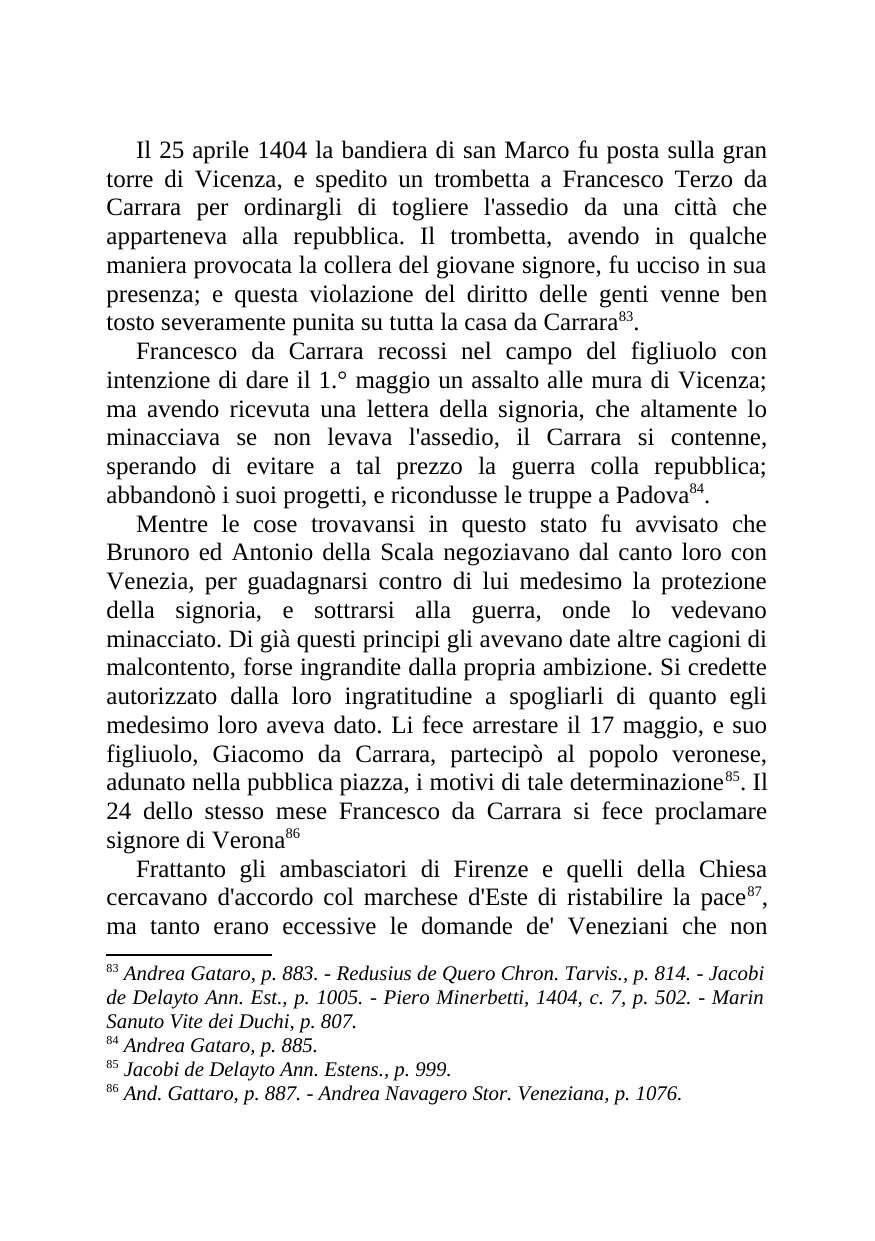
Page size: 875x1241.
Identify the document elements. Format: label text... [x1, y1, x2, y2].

text And. Gattaro, p. 887. - Andrea Navagero Stor. Veneziana, p. 1076. [106, 1081, 768, 1105]
text Mentre le cose trovavansi in questo stato fu avvisato che Brunoro ed Antonio della Scala negoziavano dal canto loro con Venezia, per guadagnarsi contro di lui medesimo la protezione della signoria, e sottrarsi alla guerra, onde lo vedevano minacciato. Di già questi principi gli avevano date altre cagioni di malcontento, forse ingrandite dalla propria ambizione. Si credette autorizzato dalla loro ingratitudine a spogliarli di quanto egli medesimo loro aveva dato. Li fece arrestare il 17 maggio, e suo figliuolo, Giacomo da Carrara, partecipò al popolo veronese, adunato nella pubblica piazza, i motivi di tale determinazione. Il 24 dello stesso mese Francesco da Carrara si fece proclamare signore di Verona [106, 509, 768, 854]
text Francesco da Carrara recossi nel campo del figliuolo con intenzione di dare il 1.° maggio un assalto alle mura di Vicenza; ma avendo ricevuta una lettera della signoria, che altamente lo minacciava se non levava l'assedio, il Carrara si contenne, sperando di evitare a tal prezzo la guerra colla repubblica; abbandonò i suoi progetti, e ricondusse le truppe a Padova. [106, 336, 768, 509]
text Il 25 aprile 1404 la bandiera di san Marco fu posta sulla gran torre di Vicenza, e spedito un trombetta a Francesco Terzo da Carrara per ordinargli di togliere l'assedio da una città che apparteneva alla repubblica. Il trombetta, avendo in qualche maniera provocata la collera del giovane signore, fu ucciso in sua presenza; e questa violazione del diritto delle genti venne ben tosto severamente punita su tutta la casa da Carrara. [106, 135, 768, 336]
text Jacobi de Delayto Ann. Estens., p. 999. [106, 1057, 768, 1081]
text Frattanto gli ambasciatori di Firenze e quelli della Chiesa cercavano d'accordo col marchese d'Este di ristabilire la pace, ma tanto erano eccessive le domande de' Veneziani che non [106, 854, 768, 940]
text Andrea Gataro, p. 883. - Redusius de Quero Chron. Tarvis., p. 814. - Jacobi de Delayto Ann. Est., p. 1005. - Piero Minerbetti, 1404, c. 7, p. 502. - Marin Sanuto Vite dei Duchi, p. 807. [106, 961, 768, 1033]
text Andrea Gataro, p. 885. [106, 1033, 768, 1057]
